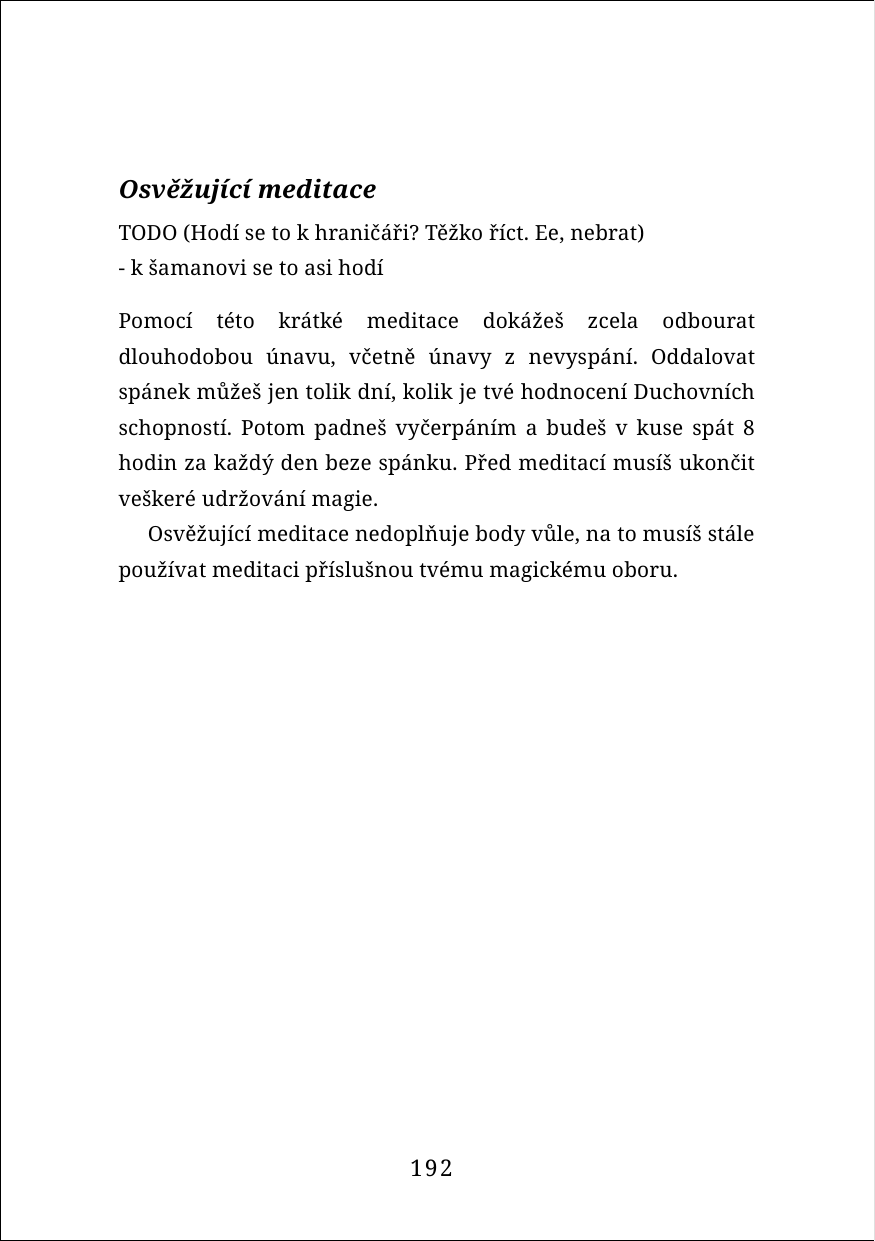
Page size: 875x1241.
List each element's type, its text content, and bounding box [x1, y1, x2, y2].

text TODO (Hodí se to k hraničáři? Těžko říct. Ee, nebrat) - k šamanovi se to asi hodí [118, 218, 756, 282]
text Pomocí této krátké meditace dokážeš zcela odbourat dlouhodobou únavu, včetně únavy z nevyspání. Oddalovat spánek můžeš jen tolik dní, kolik je tvé hodnocení Duchovních schopností. Potom padneš vyčerpáním a budeš v kuse spát 8 hodin za každý den beze spánku. Před meditací musíš ukončit veškeré udržování magie. Osvěžující meditace nedoplňuje body vůle, na to musíš stále používat meditaci příslušnou tvému magickému oboru. [118, 306, 756, 583]
subtitle Osvěžující meditace [118, 172, 756, 206]
